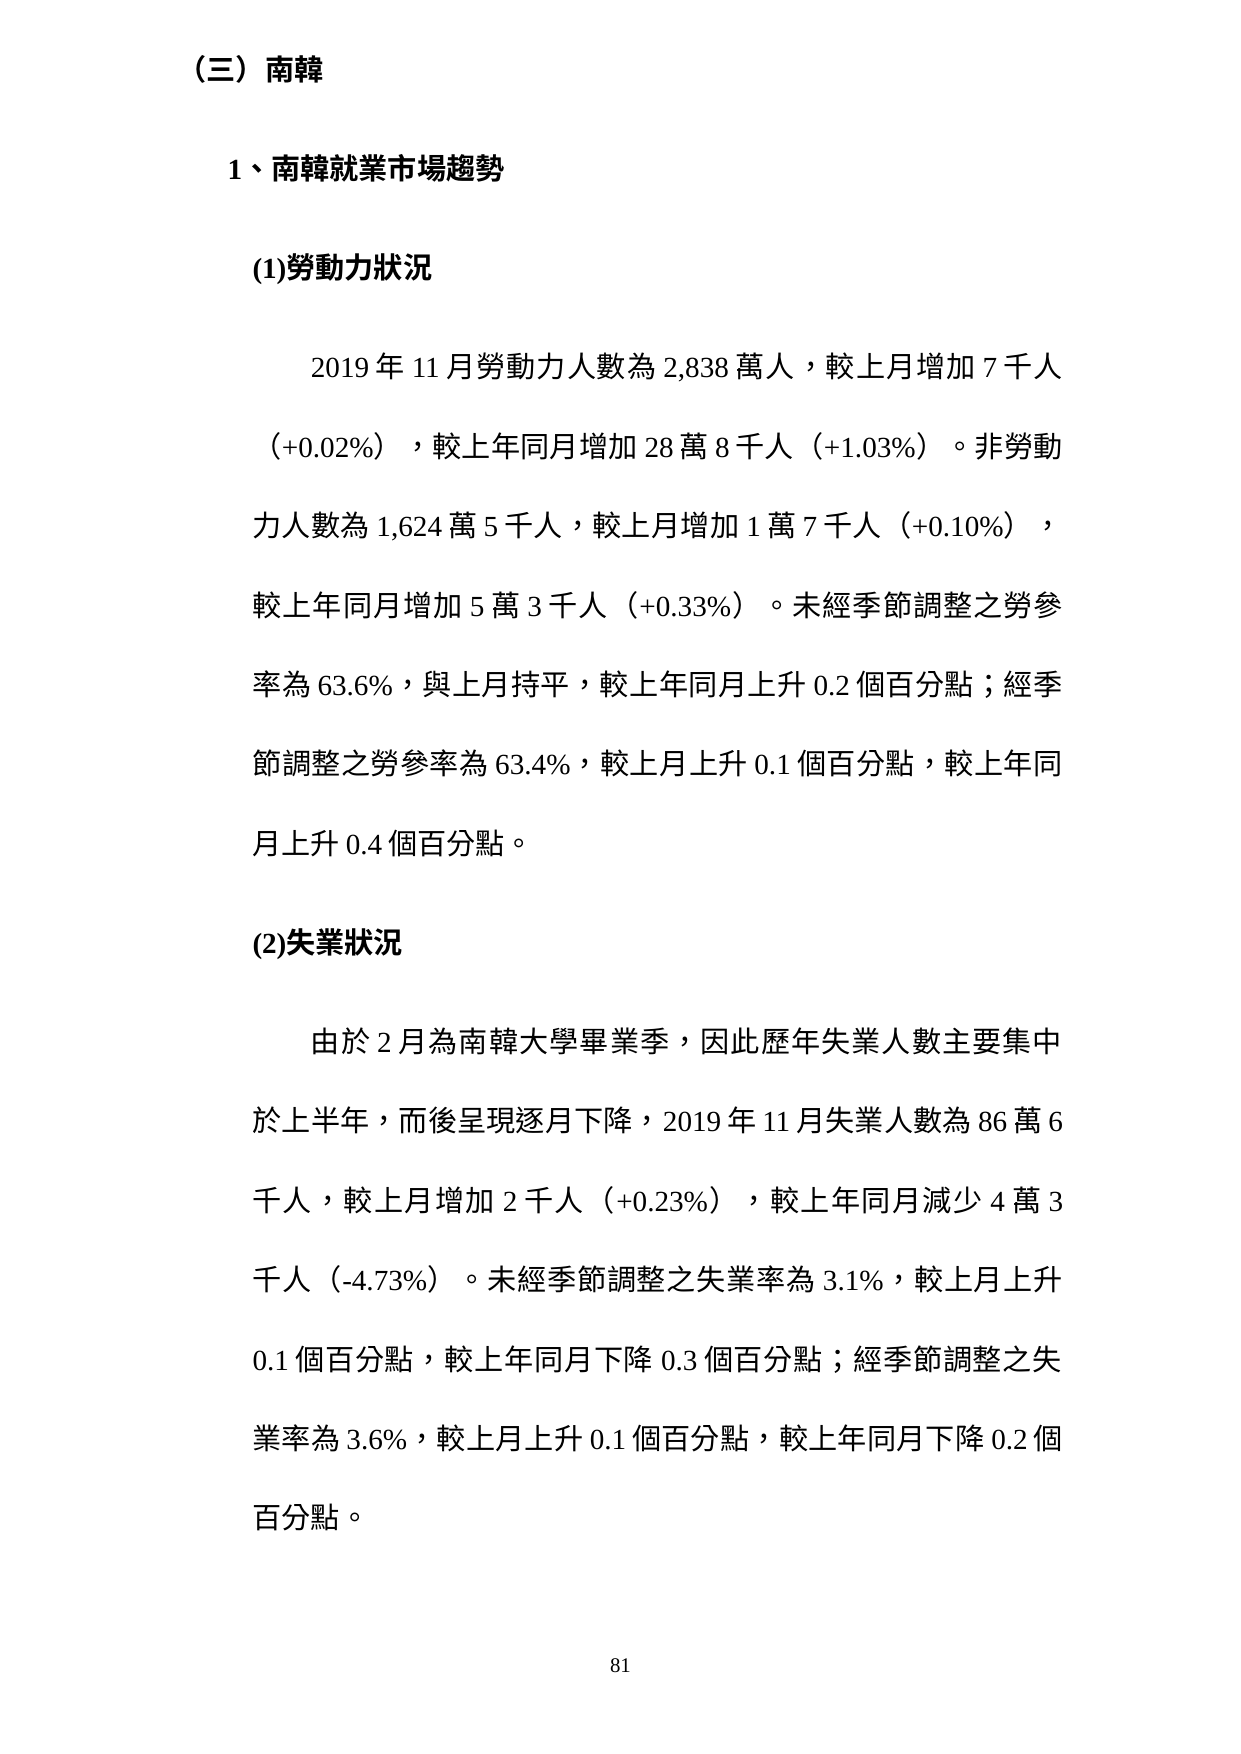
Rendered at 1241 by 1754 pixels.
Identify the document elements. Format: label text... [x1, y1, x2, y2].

text (1)勞動力狀況 [252, 226, 1063, 306]
text 2019年11月勞動力人數為2,838萬人，較上月增加7千人（+0.02%），較上年同月增加28萬8千人（+1.03%）。非勞動力人數為1,624萬5千人，較上月增加1萬7千人（+0.10%），較上年同月增加5萬3千人（+0.33%）。未經季節調整之勞參率為63.6%，與上月持平，較上年同月上升0.2個百分點；經季節調整之勞參率為63.4%，較上月上升0.1個百分點，較上年同月上升0.4個百分點。 [252, 326, 1063, 881]
text (2)失業狀況 [252, 901, 1063, 980]
text 由於2月為南韓大學畢業季，因此歷年失業人數主要集中於上半年，而後呈現逐月下降，2019年11月失業人數為86萬6千人，較上月增加2千人（+0.23%），較上年同月減少4萬3千人（-4.73%）。未經季節調整之失業率為3.1%，較上月上升0.1個百分點，較上年同月下降0.3個百分點；經季節調整之失業率為3.6%，較上月上升0.1個百分點，較上年同月下降0.2個百分點。 [252, 1000, 1063, 1556]
subtitle 1、南韓就業市場趨勢 [227, 127, 1063, 207]
subtitle （三）南韓 [177, 28, 1063, 107]
